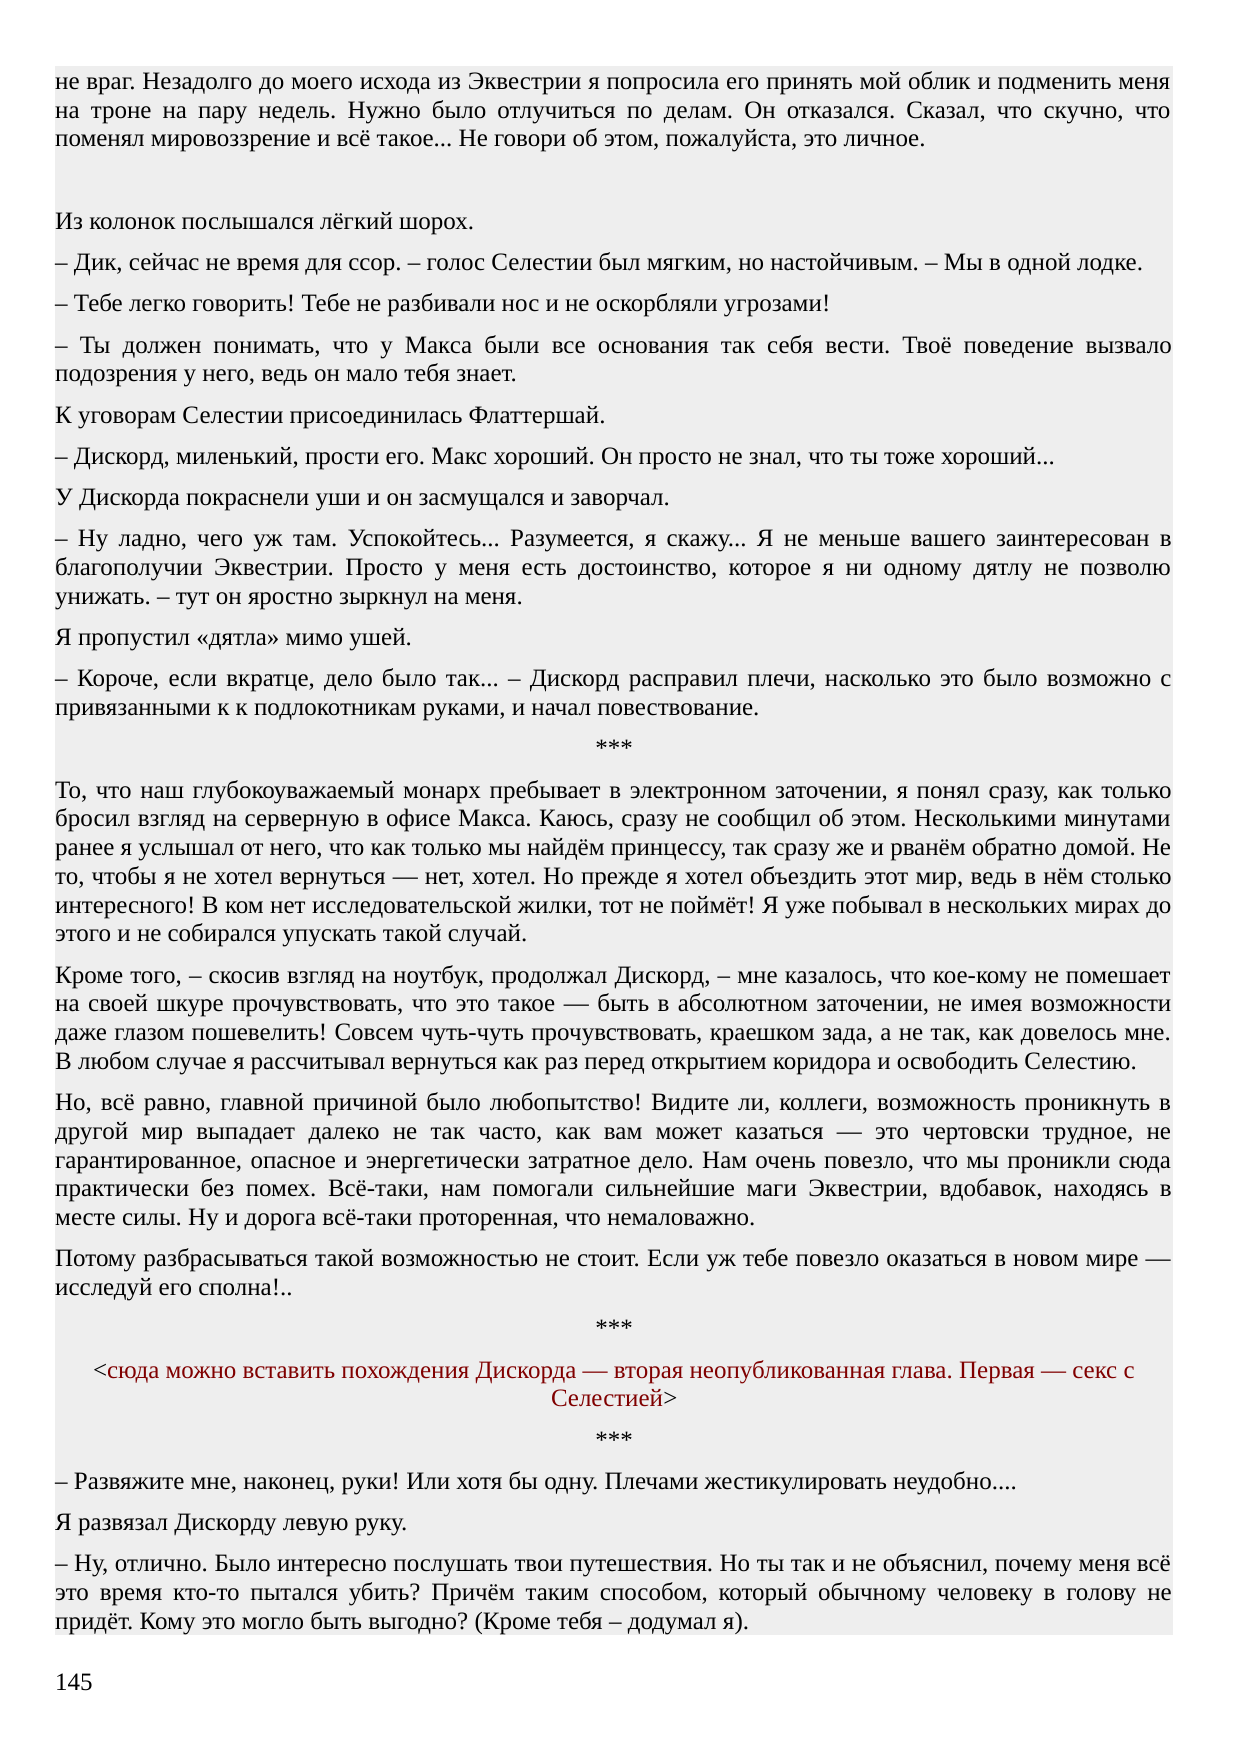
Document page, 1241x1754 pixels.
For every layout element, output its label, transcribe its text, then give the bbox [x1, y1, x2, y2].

text – Ты должен понимать, что у Макса были все основания так себя вести. Твоё поведение вызвало подозрения у него, ведь он мало тебя знает. [55, 330, 1173, 387]
text *** [55, 733, 1173, 762]
text *** [55, 1425, 1173, 1453]
text – Дискорд, миленький, прости его. Макс хороший. Он просто не знал, что ты тоже хороший... [55, 441, 1173, 470]
text Но, всё равно, главной причиной было любопытство! Видите ли, коллеги, возможность проникнуть в другой мир выпадает далеко не так часто, как вам может казаться — это чертовски трудное, не гарантированное, опасное и энергетически затратное дело. Нам очень повезло, что мы проникли сюда практически без помех. Всё-таки, нам помогали сильнейшие маги Эквестрии, вдобавок, находясь в месте силы. Ну и дорога всё-таки проторенная, что немаловажно. [55, 1087, 1173, 1231]
text Из колонок послышался лёгкий шорох. [55, 206, 1173, 235]
text – Тебе легко говорить! Тебе не разбивали нос и не оскорбляли угрозами! [55, 288, 1173, 317]
text – Ну ладно, чего уж там. Успокойтесь... Разумеется, я скажу... Я не меньше вашего заинтересован в благополучии Эквестрии. Просто у меня есть достоинство, которое я ни одному дятлу не позволю унижать. – тут он яростно зыркнул на меня. [55, 523, 1173, 610]
text *** [55, 1313, 1173, 1342]
text – Развяжите мне, наконец, руки! Или хотя бы одну. Плечами жестикулировать неудобно.... [55, 1466, 1173, 1495]
text То, что наш глубокоуважаемый монарх пребывает в электронном заточении, я понял сразу, как только бросил взгляд на серверную в офисе Макса. Каюсь, сразу не сообщил об этом. Несколькими минутами ранее я услышал от него, что как только мы найдём принцессу, так сразу же и рванём обратно домой. Не то, чтобы я не хотел вернуться — нет, хотел. Но прежде я хотел объездить этот мир, ведь в нём столько интересного! В ком нет исследовательской жилки, тот не поймёт! Я уже побывал в нескольких мирах до этого и не собирался упускать такой случай. [55, 775, 1173, 947]
text Потому разбрасываться такой возможностью не стоит. Если уж тебе повезло оказаться в новом мире — исследуй его сполна!.. [55, 1243, 1173, 1301]
text Кроме того, – скосив взгляд на ноутбук, продолжал Дискорд, – мне казалось, что кое-кому не помешает на своей шкуре прочувствовать, что это такое — быть в абсолютном заточении, не имея возможности даже глазом пошевелить! Совсем чуть-чуть прочувствовать, краешком зада, а не так, как довелось мне. В любом случае я рассчитывал вернуться как раз перед открытием коридора и освободить Селестию. [55, 960, 1173, 1075]
text Я пропустил «дятла» мимо ушей. [55, 622, 1173, 651]
text <сюда можно вставить похождения Дискорда — вторая неопубликованная глава. Первая — секс с Селестией> [55, 1355, 1173, 1412]
text – Дик, сейчас не время для ссор. – голос Селестии был мягким, но настойчивым. – Мы в одной лодке. [55, 247, 1173, 276]
text не враг. Незадолго до моего исхода из Эквестрии я попросила его принять мой облик и подменить меня на троне на пару недель. Нужно было отлучиться по делам. Он отказался. Сказал, что скучно, что поменял мировоззрение и всё такое... Не говори об этом, пожалуйста, это личное. [55, 66, 1173, 152]
text К уговорам Селестии присоединилась Флаттершай. [55, 400, 1173, 428]
text Я развязал Дискорду левую руку. [55, 1507, 1173, 1536]
text У Дискорда покраснели уши и он засмущался и заворчал. [55, 482, 1173, 511]
text – Ну, отлично. Было интересно послушать твои путешествия. Но ты так и не объяснил, почему меня всё это время кто-то пытался убить? Причём таким способом, который обычному человеку в голову не придёт. Кому это могло быть выгодно? (Кроме тебя – додумал я). [55, 1548, 1173, 1635]
text – Короче, если вкратце, дело было так... – Дискорд расправил плечи, насколько это было возможно с привязанными к к подлокотникам руками, и начал повествование. [55, 663, 1173, 721]
